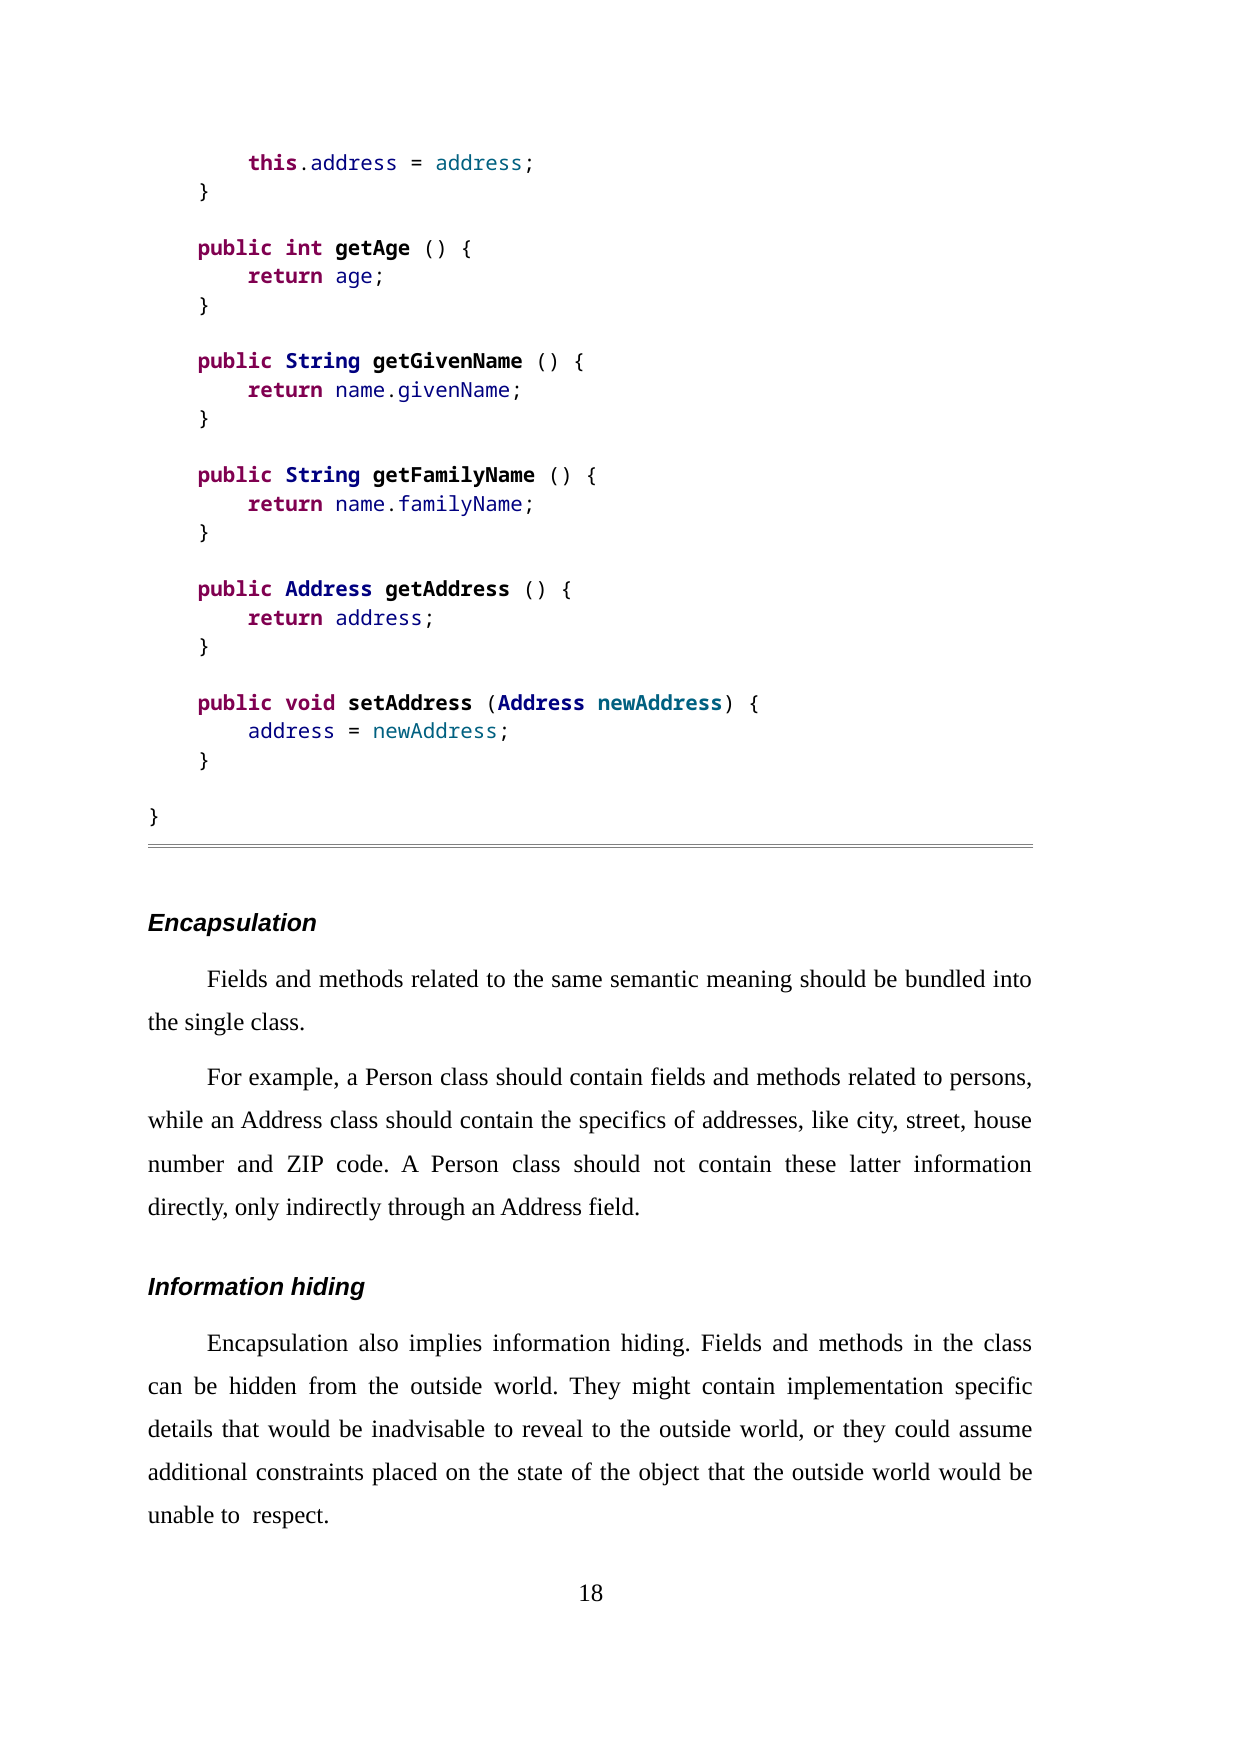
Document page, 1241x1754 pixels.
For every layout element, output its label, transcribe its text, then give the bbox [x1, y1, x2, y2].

text } [148, 176, 1033, 204]
text public Address getAddress () { [148, 574, 1033, 603]
text } [148, 631, 1033, 659]
text Encapsulation also implies information hiding. Fields and methods in the class can be hidden from the outside world. They might contain implementation specific details that would be inadvisable to reveal to the outside world, or they could assume additional constraints placed on the state of the object that the outside world would be unable to respect. [148, 1328, 1033, 1529]
text return name.givenName; [148, 375, 1033, 403]
text public String getFamilyName () { [148, 460, 1033, 489]
text public int getAge () { [148, 233, 1033, 261]
subtitle Information hiding [148, 1272, 1033, 1301]
text this.address = address; [148, 148, 1033, 176]
text return address; [148, 603, 1033, 631]
text address = newAddress; [148, 716, 1033, 745]
text For example, a Person class should contain fields and methods related to persons, while an Address class should contain the specifics of addresses, like city, street, house number and ZIP code. A Person class should not contain these latter information directly, only indirectly through an Address field. [148, 1062, 1033, 1221]
text return age; [148, 261, 1033, 290]
text } [148, 403, 1033, 432]
text public String getGivenName () { [148, 347, 1033, 375]
text } [148, 517, 1033, 546]
text return name.familyName; [148, 489, 1033, 517]
text public void setAddress (Address newAddress) { [148, 688, 1033, 716]
text } [148, 802, 1033, 830]
subtitle Encapsulation [148, 908, 1033, 937]
text Fields and methods related to the same semantic meaning should be bundled into the single class. [148, 964, 1033, 1036]
text } [148, 745, 1033, 773]
text } [148, 290, 1033, 318]
